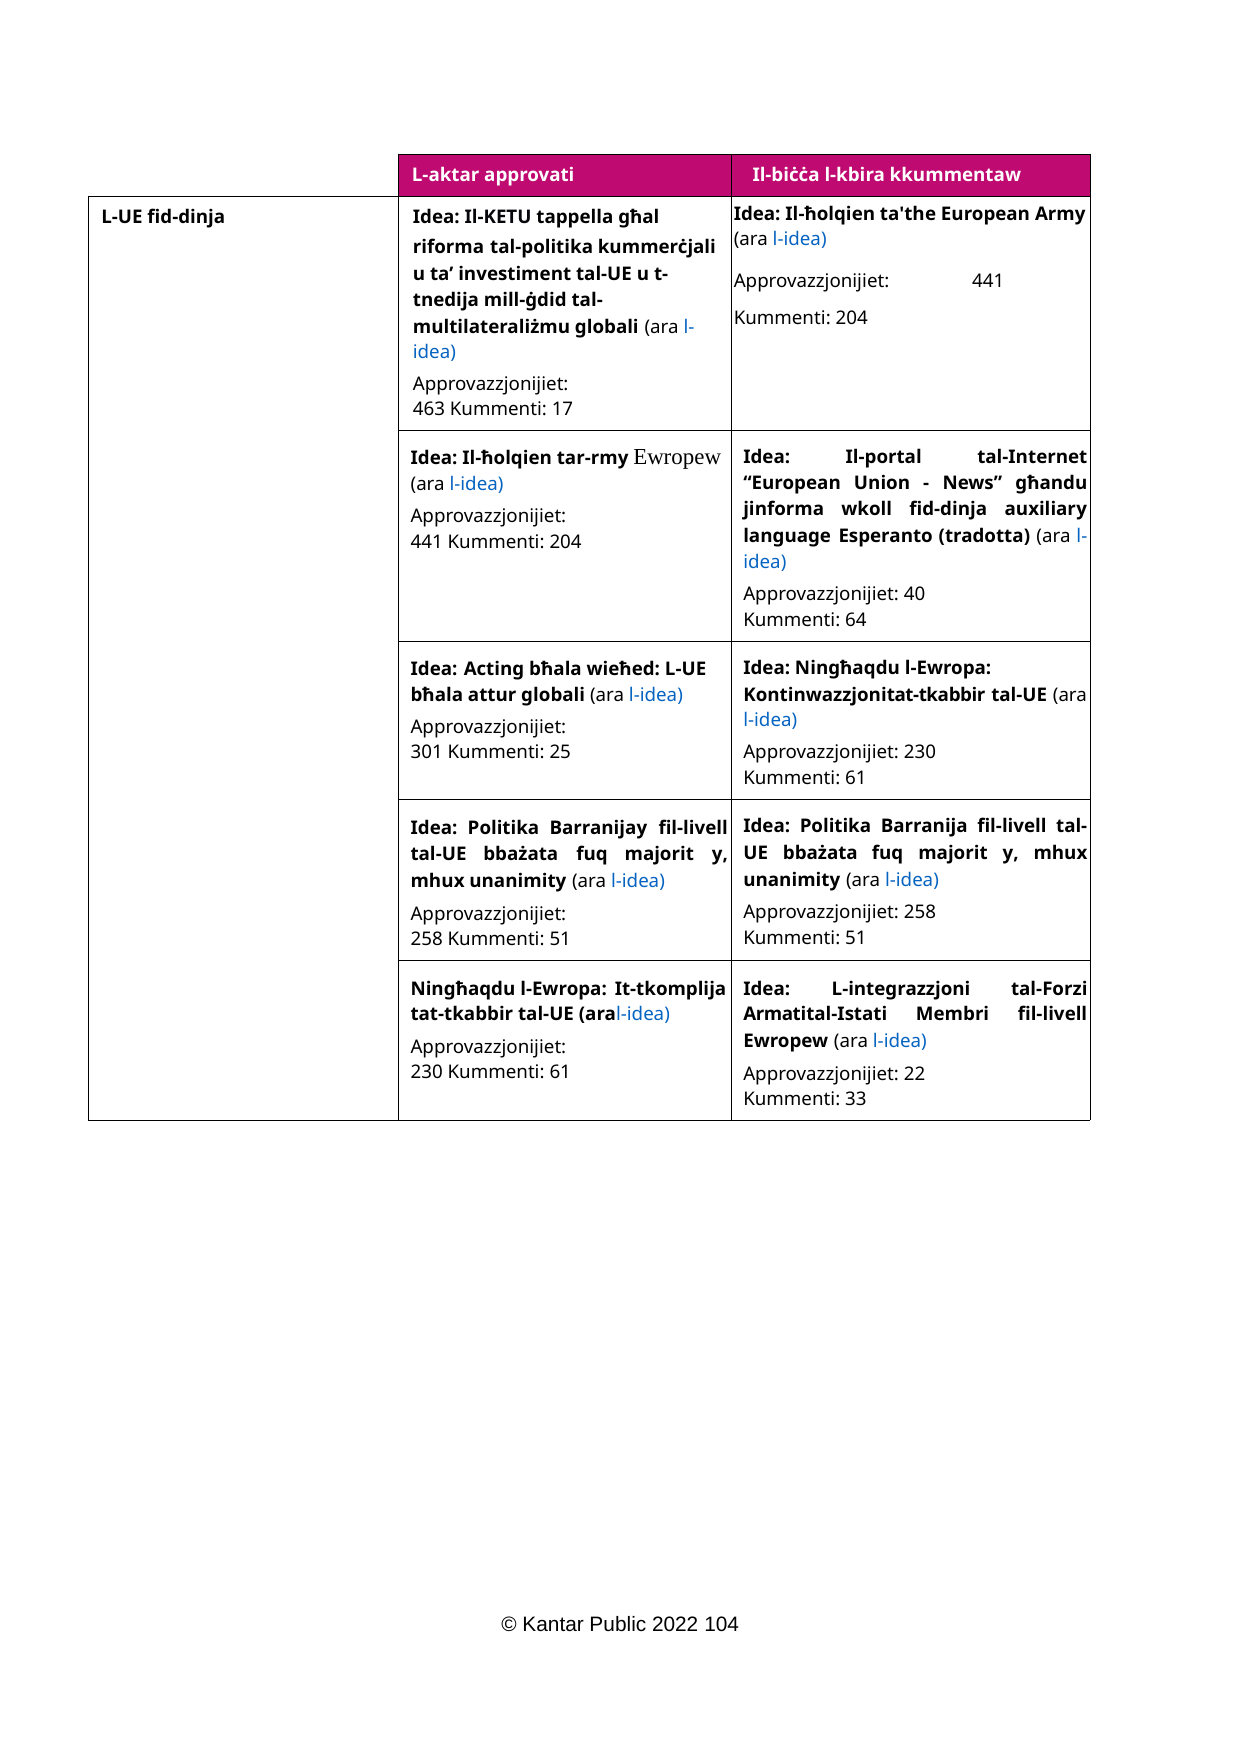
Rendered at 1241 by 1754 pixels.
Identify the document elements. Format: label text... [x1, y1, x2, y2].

table_cell Idea: Acting bħala wieħed: L-UE bħala attur globali (ara l-idea) Approvazzjonijiet: 301 Kummenti: 25 [399, 642, 731, 798]
table_cell Idea: Il-ħolqien tar-rmy Ewropew (ara l-idea) Approvazzjonijiet: 441 Kummenti: 204 [399, 431, 731, 641]
table_cell Idea: Il-portal tal-Internet “European Union - News” għandu jinforma wkoll fid-dinja auxiliary language Esperanto (tradotta) (ara l-idea) Approvazzjonijiet: 40 Kummenti: 64 [732, 431, 1090, 641]
table_cell Idea: Il-KETU tappella għal riforma tal-politika kummerċjali u ta’ investiment tal-UE u t-tnedija mill-ġdid tal-multilateraliżmu globali (ara l-idea) Approvazzjonijiet: 463 Kummenti: 17 [399, 197, 731, 430]
table_cell Idea: Ningħaqdu l-Ewropa: Kontinwazzjonitat-tkabbir tal-UE (ara l-idea) Approvazzjonijiet: 230 Kummenti: 61 [732, 642, 1090, 798]
table_header [718, 155, 731, 196]
table_header Il-biċċa l-kbira kkummentaw [752, 155, 1064, 196]
table_header [399, 155, 412, 196]
table_cell Idea: Politika Barranijay fil-livell tal-UE bbażata fuq majorit y, mhux unanimity (ara l-idea) Approvazzjonijiet: 258 Kummenti: 51 [399, 800, 731, 960]
table_header [1064, 155, 1090, 196]
table_cell L-UE fid-dinja [89, 197, 398, 1120]
table_header [732, 155, 752, 196]
table_cell Idea: Il-ħolqien ta'the European Army (ara l-idea) Approvazzjonijiet: 441 Kummenti: 204 [732, 197, 1090, 430]
table_cell Idea: L-integrazzjoni tal-Forzi Armatital-Istati Membri fil-livell Ewropew (ara l-idea) Approvazzjonijiet: 22 Kummenti: 33 [732, 961, 1090, 1120]
table_header [89, 154, 398, 196]
table_cell Ningħaqdu l-Ewropa: It-tkomplija tat-tkabbir tal-UE (aral-idea) Approvazzjonijiet: 230 Kummenti: 61 [399, 961, 731, 1120]
table_cell Idea: Politika Barranija fil-livell tal-UE bbażata fuq majorit y, mhux unanimity (ara l-idea) Approvazzjonijiet: 258 Kummenti: 51 [732, 800, 1090, 960]
table_header L-aktar approvati [412, 155, 718, 196]
